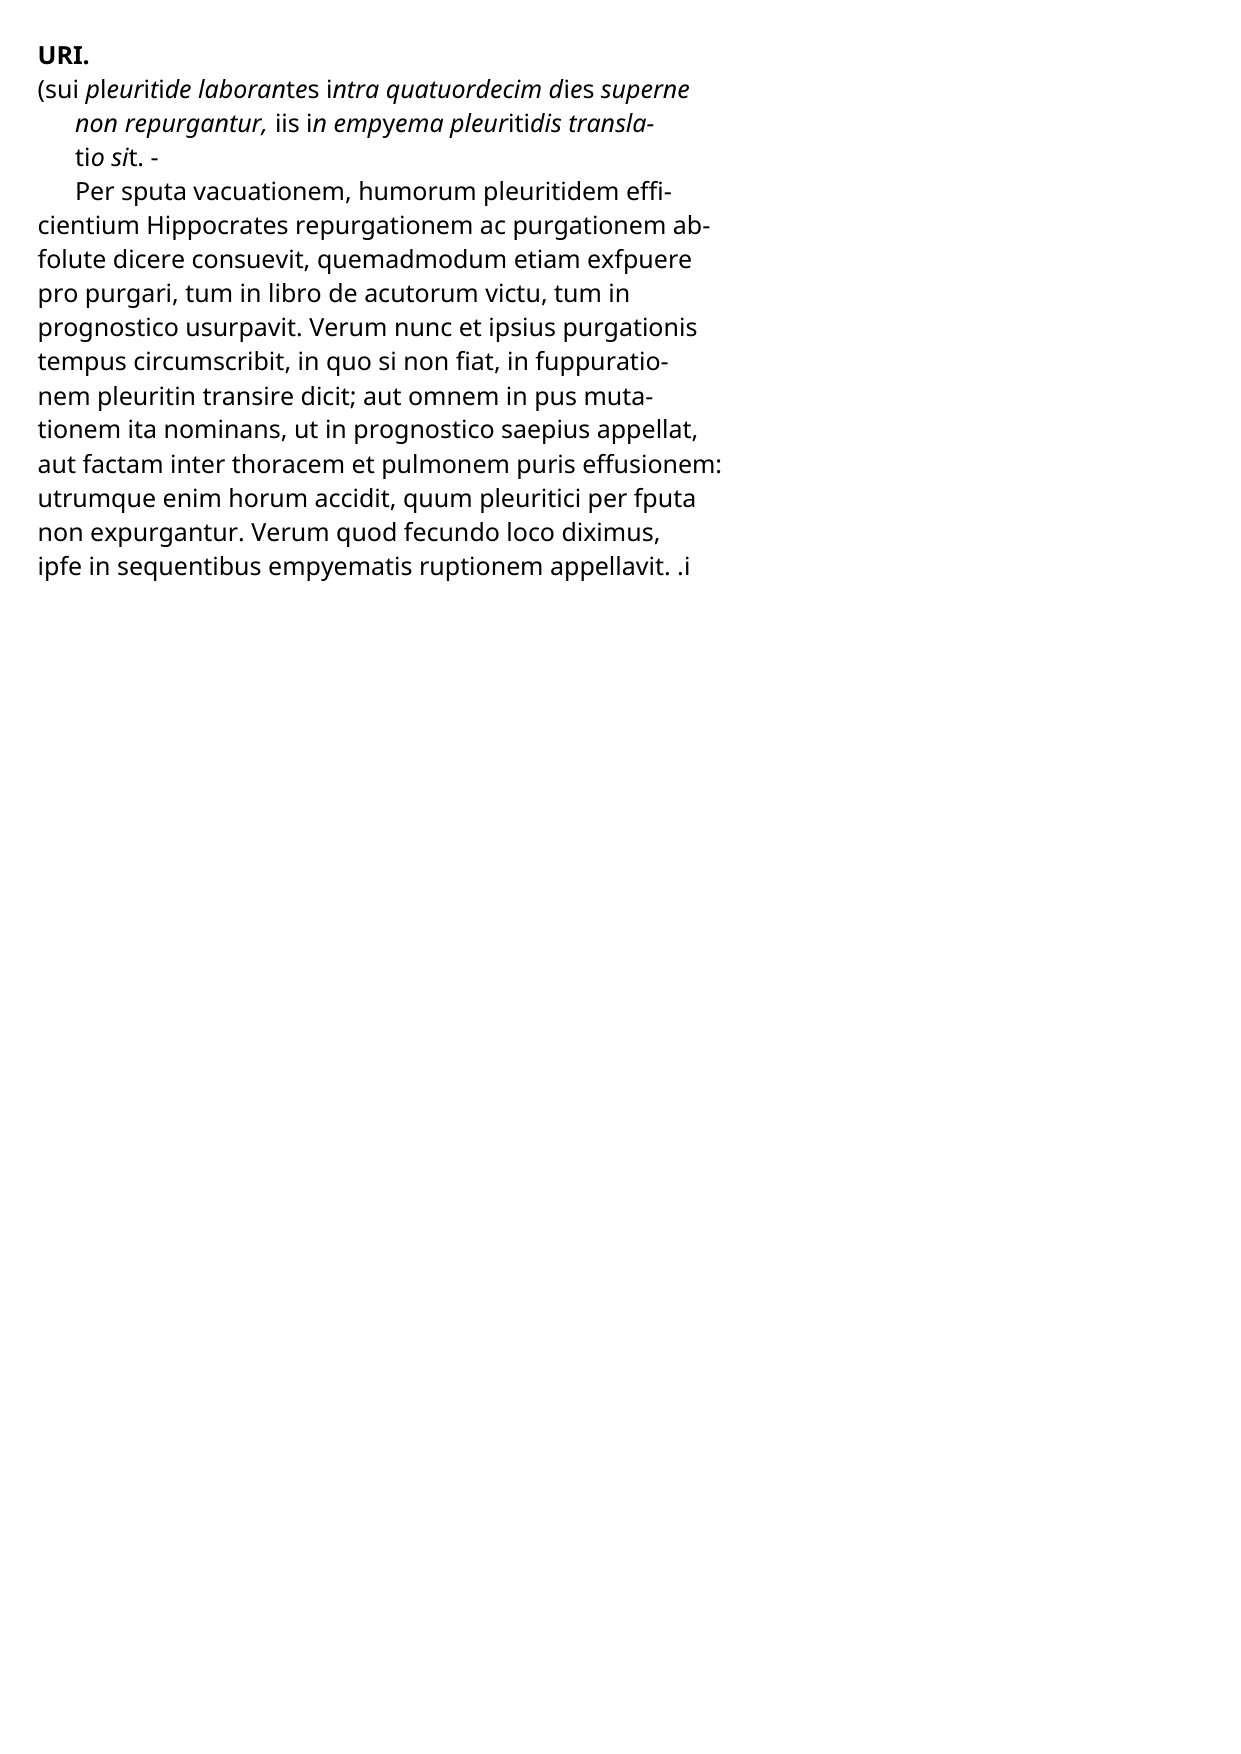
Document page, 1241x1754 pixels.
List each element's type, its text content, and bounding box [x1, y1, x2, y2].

text Per sputa vacuationem, humorum pleuritidem effi- cientium Hippocrates repurgationem ac purgationem ab- folute dicere consuevit, quemadmodum etiam exfpuere pro purgari, tum in libro de acutorum victu, tum in prognostico usurpavit. Verum nunc et ipsius purgationis tempus circumscribit, in quo si non fiat, in fuppuratio- nem pleuritin transire dicit; aut omnem in pus muta- tionem ita nominans, ut in prognostico saepius appellat, aut factam inter thoracem et pulmonem puris effusionem: utrumque enim horum accidit, quum pleuritici per fputa non expurgantur. Verum quod fecundo loco diximus, ipfe in sequentibus empyematis ruptionem appellavit. .i [37, 174, 1203, 582]
subtitle URI. [37, 37, 1203, 72]
text (sui pleuritide laborantes intra quatuordecim dies superne non repurgantur, iis in empyema pleuritidis transla- tio sit. - [37, 72, 1203, 174]
